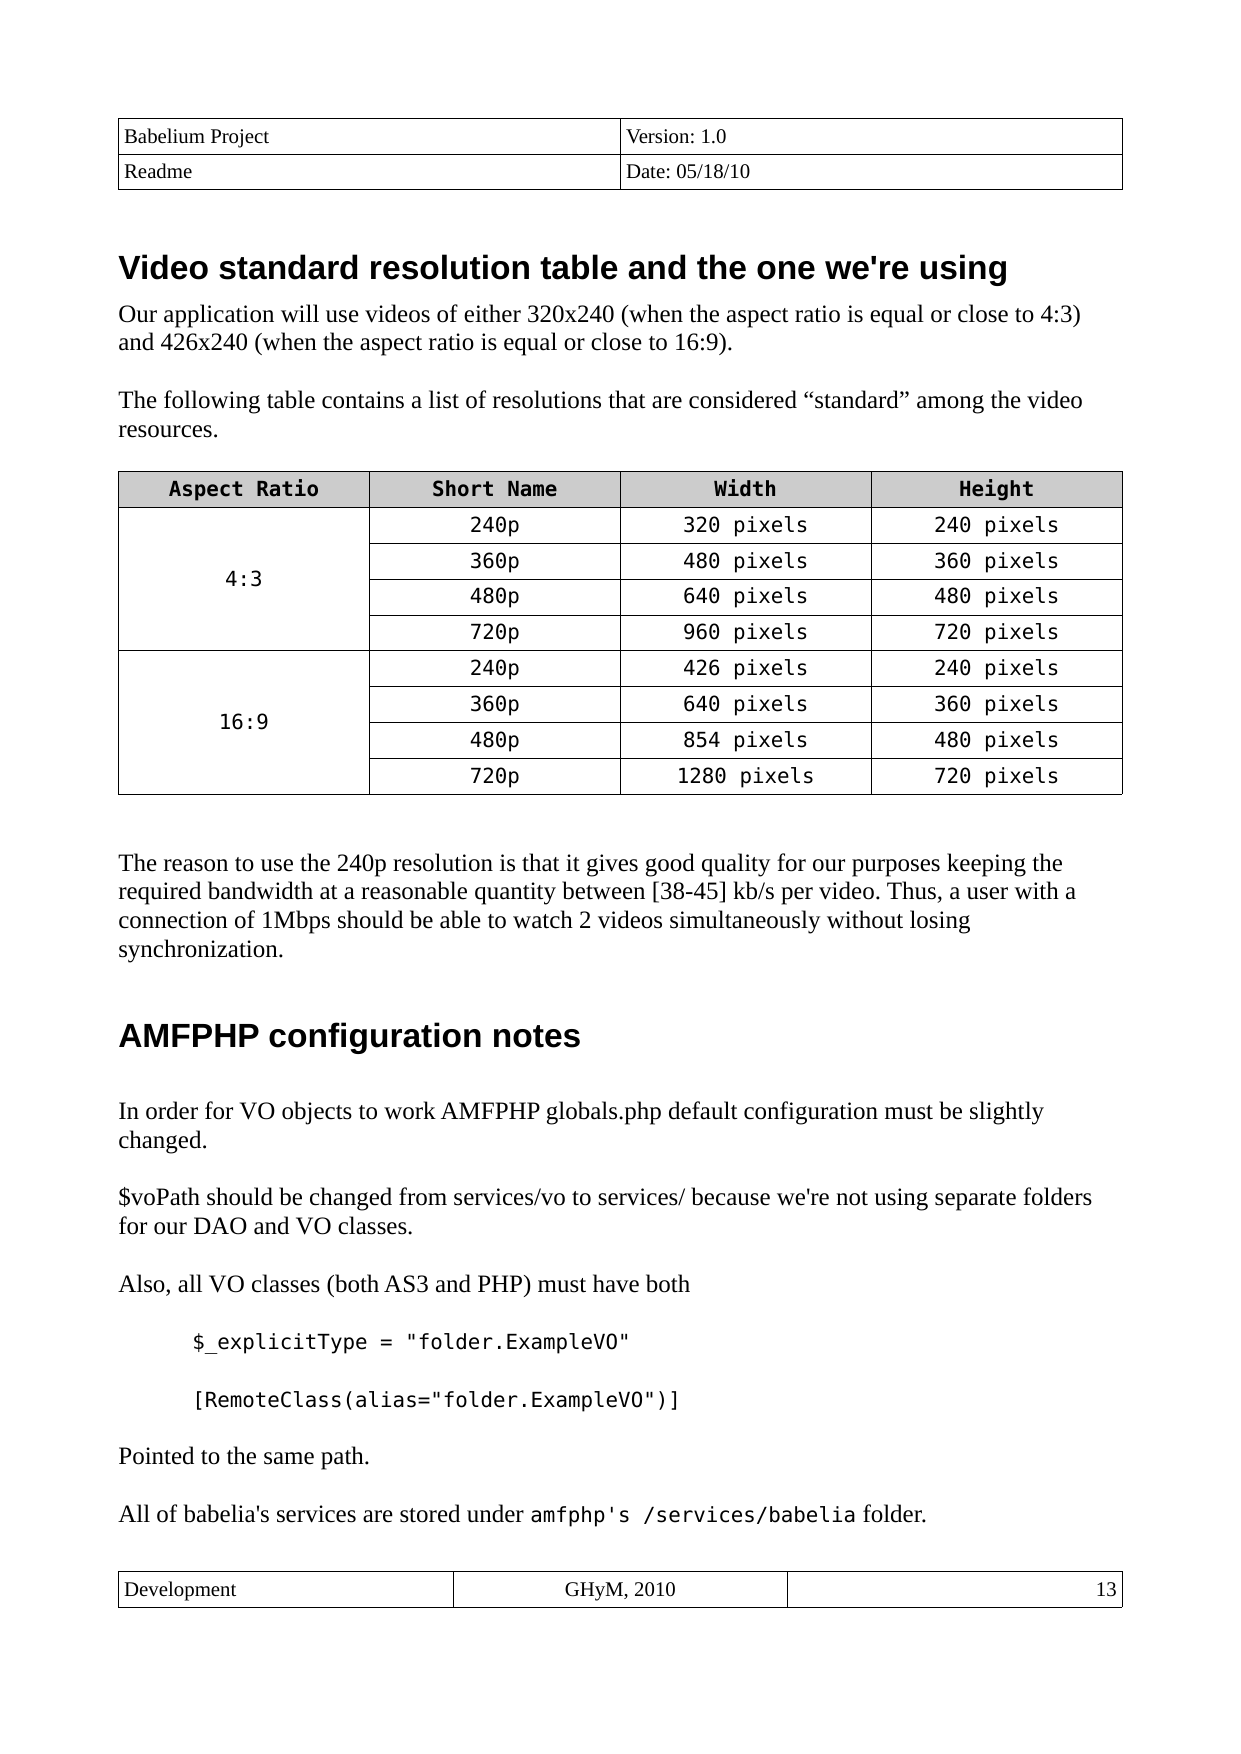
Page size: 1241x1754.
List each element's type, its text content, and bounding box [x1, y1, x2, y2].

text $_explicitType = "folder.ExampleVO" [118, 1326, 1122, 1355]
table_cell 720 pixels [872, 759, 1122, 794]
table_header Height [872, 472, 1122, 507]
table_cell 240 pixels [872, 508, 1122, 543]
table_cell 320 pixels [621, 508, 871, 543]
table_cell 360p [370, 687, 620, 722]
table_cell 480 pixels [872, 723, 1122, 758]
table_cell 16:9 [119, 651, 369, 794]
table_cell 240p [370, 508, 620, 543]
table_cell 360 pixels [872, 687, 1122, 722]
subtitle Video standard resolution table and the one we're using [118, 248, 1122, 286]
table_cell 426 pixels [621, 651, 871, 686]
table_header Width [621, 472, 871, 507]
text The reason to use the 240p resolution is that it gives good quality for our purposes keeping the required bandwidth at a reasonable quantity between [38-45] kb/s per video. Thus, a user with a connection of 1Mbps should be able to watch 2 videos simultaneously without losing synchronization. [118, 848, 1122, 963]
table_cell 480p [370, 723, 620, 758]
table_cell 480 pixels [621, 544, 871, 579]
text Also, all VO classes (both AS3 and PHP) must have both [118, 1269, 1122, 1297]
table_cell 480p [370, 580, 620, 614]
table_cell 854 pixels [621, 723, 871, 758]
table_cell 720 pixels [872, 616, 1122, 650]
table_cell 720p [370, 759, 620, 794]
table_cell 1280 pixels [621, 759, 871, 794]
text $voPath should be changed from services/vo to services/ because we're not using separate folders [118, 1182, 1122, 1211]
text [RemoteClass(alias="folder.ExampleVO")] [118, 1384, 1122, 1412]
table_cell 640 pixels [621, 687, 871, 722]
text Pointed to the same path. [118, 1441, 1122, 1470]
text for our DAO and VO classes. [118, 1211, 1122, 1240]
table_cell 960 pixels [621, 616, 871, 650]
table_cell 240 pixels [872, 651, 1122, 686]
table_cell 4:3 [119, 508, 369, 650]
table_cell 360 pixels [872, 544, 1122, 579]
text In order for VO objects to work AMFPHP globals.php default configuration must be slightly changed. [118, 1096, 1122, 1154]
table_cell 640 pixels [621, 580, 871, 614]
subtitle AMFPHP configuration notes [118, 1016, 1122, 1055]
table_cell 480 pixels [872, 580, 1122, 614]
table_header Aspect Ratio [119, 472, 369, 507]
table_cell 720p [370, 616, 620, 650]
table_cell 240p [370, 651, 620, 686]
table_cell 360p [370, 544, 620, 579]
table_header Short Name [370, 472, 620, 507]
text The following table contains a list of resolutions that are considered “standard” among the video resources. [118, 385, 1122, 442]
text All of babelia's services are stored under amfphp's /services/babelia folder. [118, 1499, 1122, 1527]
text Our application will use videos of either 320x240 (when the aspect ratio is equal or close to 4:3) and 426x240 (when the aspect ratio is equal or close to 16:9). [118, 299, 1122, 356]
